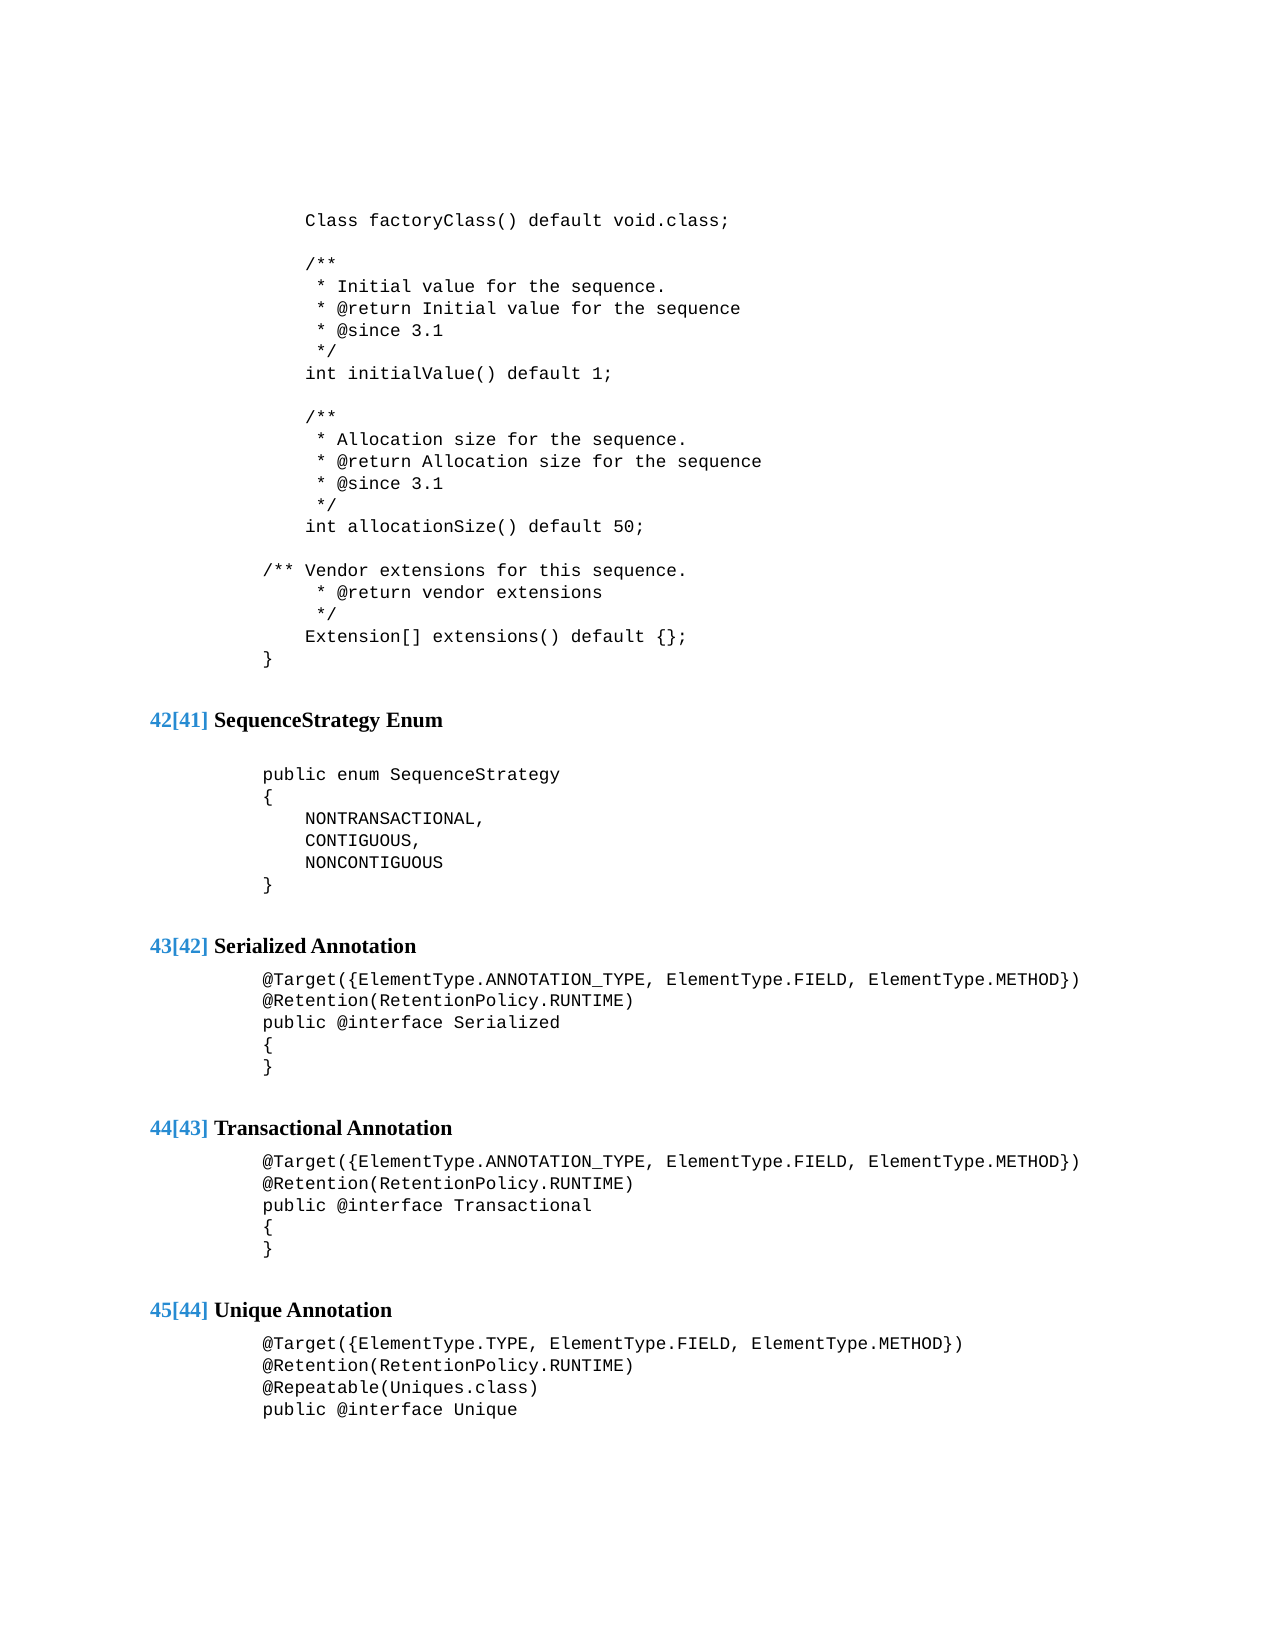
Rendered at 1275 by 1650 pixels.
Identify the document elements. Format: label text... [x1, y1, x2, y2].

text public @interface Transactional [262, 1194, 1125, 1216]
text */ [262, 341, 1125, 363]
text */ [262, 494, 1125, 516]
text { [262, 1034, 1125, 1056]
text @Repeatable(Uniques.class) [262, 1377, 1125, 1398]
text * @since 3.1 [262, 319, 1125, 341]
text * @since 3.1 [262, 472, 1125, 494]
text * @return vendor extensions [262, 582, 1125, 604]
text } [262, 873, 1125, 895]
text Extension[] extensions() default {}; [262, 626, 1125, 647]
text */ [262, 604, 1125, 626]
text @Target({ElementType.TYPE, ElementType.FIELD, ElementType.METHOD}) [262, 1333, 1125, 1355]
text Class factoryClass() default void.class; [262, 210, 1125, 232]
text * Allocation size for the sequence. [262, 429, 1125, 451]
text { [262, 786, 1125, 808]
text { [262, 1216, 1125, 1238]
text @Retention(RetentionPolicy.RUNTIME) [262, 1172, 1125, 1194]
text int initialValue() default 1; [262, 363, 1125, 385]
text * Initial value for the sequence. [262, 276, 1125, 297]
text public @interface Unique [262, 1398, 1125, 1420]
text int allocationSize() default 50; [262, 516, 1125, 538]
subtitle SequenceStrategy Enum [150, 706, 1125, 732]
text public enum SequenceStrategy [262, 764, 1125, 786]
text public @interface Serialized [262, 1012, 1125, 1034]
text @Retention(RetentionPolicy.RUNTIME) [262, 1355, 1125, 1377]
text } [262, 1056, 1125, 1078]
text @Target({ElementType.ANNOTATION_TYPE, ElementType.FIELD, ElementType.METHOD}) [262, 968, 1125, 990]
text NONCONTIGUOUS [262, 852, 1125, 873]
text * @return Allocation size for the sequence [262, 451, 1125, 472]
text * @return Initial value for the sequence [262, 297, 1125, 319]
subtitle Unique Annotation [150, 1296, 1125, 1322]
subtitle Serialized Annotation [150, 932, 1125, 958]
text } [262, 647, 1125, 669]
text /** Vendor extensions for this sequence. [262, 560, 1125, 582]
subtitle Transactional Annotation [150, 1114, 1125, 1140]
text NONTRANSACTIONAL, [262, 808, 1125, 830]
text /** [262, 407, 1125, 429]
text CONTIGUOUS, [262, 830, 1125, 852]
text } [262, 1238, 1125, 1260]
text @Target({ElementType.ANNOTATION_TYPE, ElementType.FIELD, ElementType.METHOD}) [262, 1151, 1125, 1172]
text @Retention(RetentionPolicy.RUNTIME) [262, 990, 1125, 1012]
text /** [262, 254, 1125, 276]
